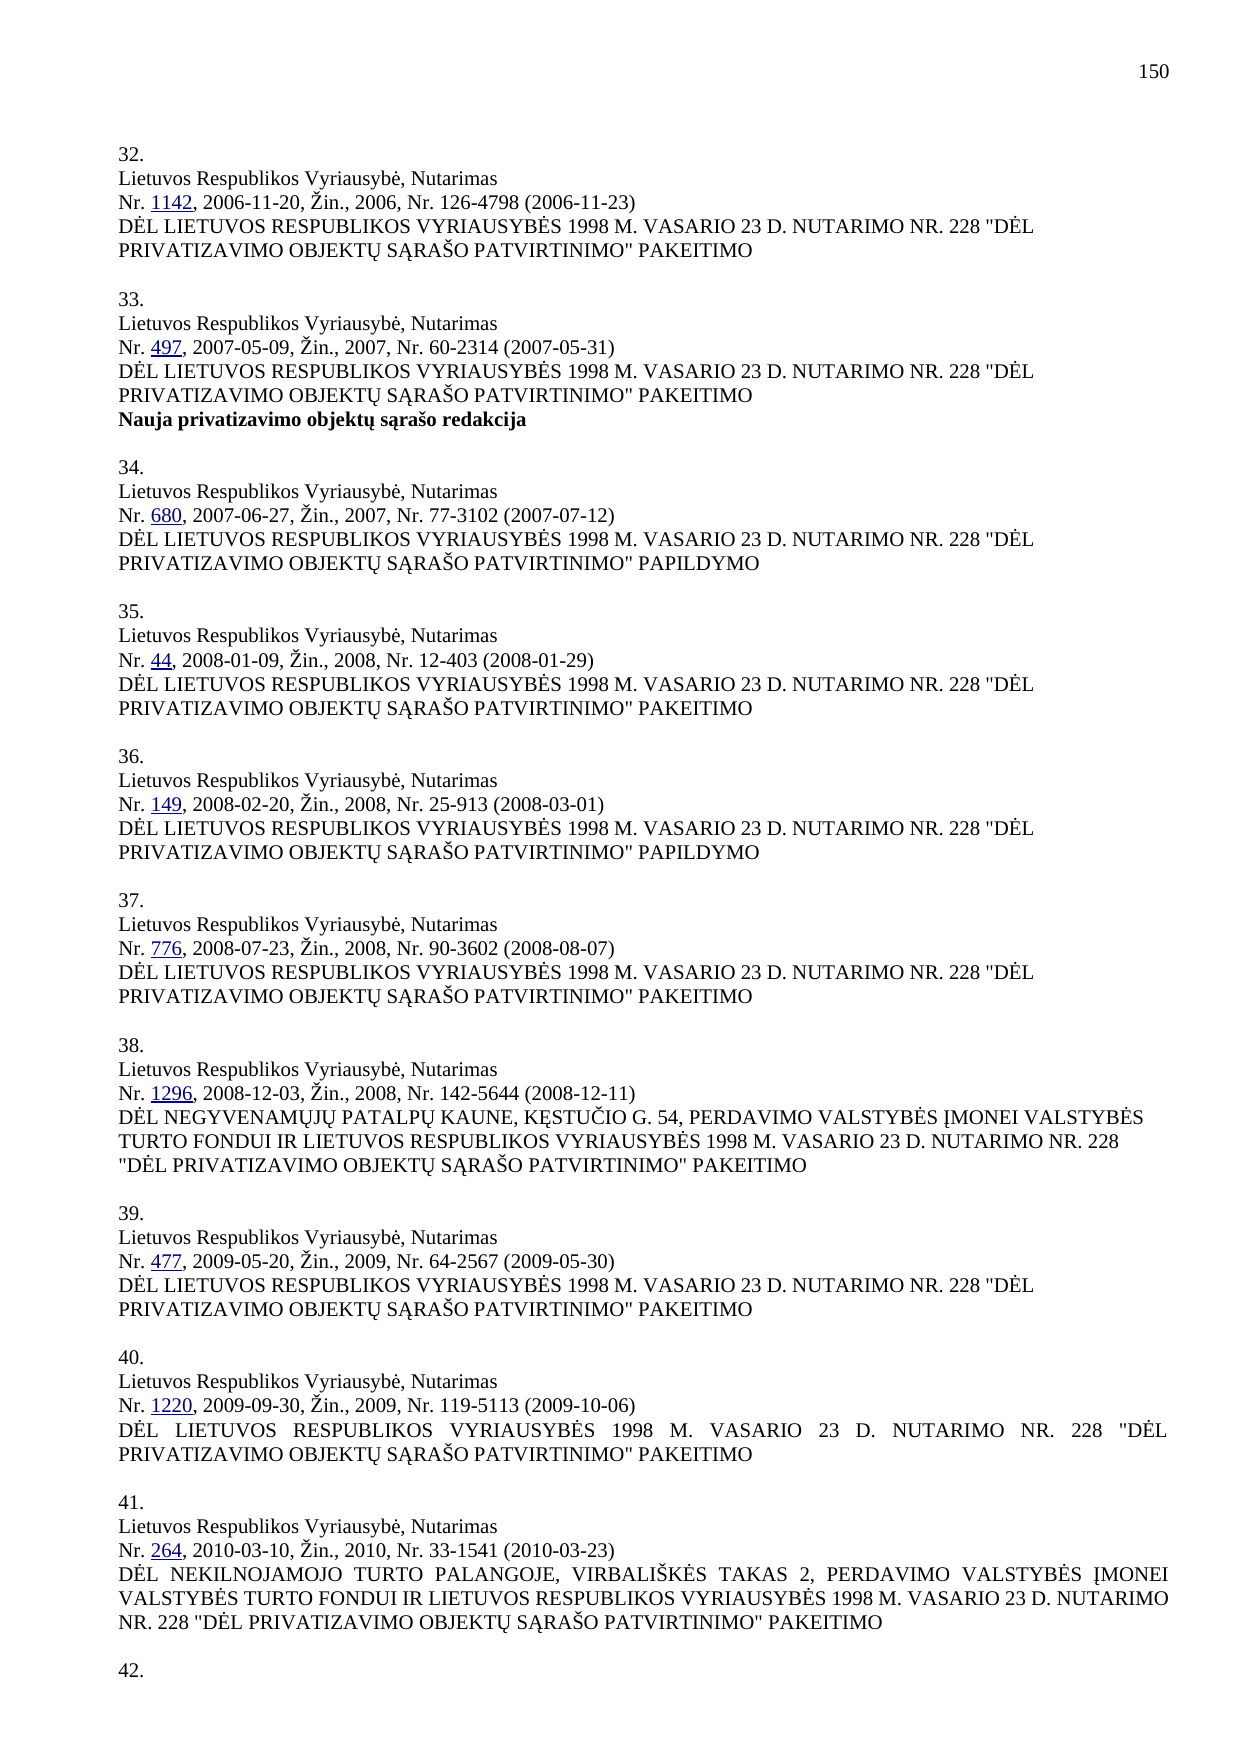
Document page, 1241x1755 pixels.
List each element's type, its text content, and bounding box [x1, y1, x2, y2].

text DĖL LIETUVOS RESPUBLIKOS VYRIAUSYBĖS 1998 M. VASARIO 23 D. NUTARIMO NR. 228 "DĖL PRIVATIZAVIMO OBJEKTŲ SĄRAŠO PATVIRTINIMO" PAKEITIMO [118, 214, 1169, 262]
text Nr. 1142, 2006-11-20, Žin., 2006, Nr. 126-4798 (2006-11-23) [118, 190, 1169, 214]
text Lietuvos Respublikos Vyriausybė, Nutarimas [118, 768, 1169, 792]
text Nr. 776, 2008-07-23, Žin., 2008, Nr. 90-3602 (2008-08-07) [118, 936, 1169, 960]
text DĖL LIETUVOS RESPUBLIKOS VYRIAUSYBĖS 1998 M. VASARIO 23 D. NUTARIMO NR. 228 "DĖL PRIVATIZAVIMO OBJEKTŲ SĄRAŠO PATVIRTINIMO" PAPILDYMO [118, 527, 1169, 575]
text 34. [118, 455, 1169, 479]
text Lietuvos Respublikos Vyriausybė, Nutarimas [118, 623, 1169, 647]
text 40. [118, 1345, 1169, 1369]
text Nr. 477, 2009-05-20, Žin., 2009, Nr. 64-2567 (2009-05-30) [118, 1249, 1169, 1273]
text 39. [118, 1201, 1169, 1225]
text DĖL LIETUVOS RESPUBLIKOS VYRIAUSYBĖS 1998 M. VASARIO 23 D. NUTARIMO NR. 228 "DĖL PRIVATIZAVIMO OBJEKTŲ SĄRAŠO PATVIRTINIMO" PAKEITIMO [118, 1417, 1169, 1466]
text Lietuvos Respublikos Vyriausybė, Nutarimas [118, 1057, 1169, 1081]
text 37. [118, 888, 1169, 912]
text Lietuvos Respublikos Vyriausybė, Nutarimas [118, 166, 1169, 190]
text DĖL LIETUVOS RESPUBLIKOS VYRIAUSYBĖS 1998 M. VASARIO 23 D. NUTARIMO NR. 228 "DĖL PRIVATIZAVIMO OBJEKTŲ SĄRAŠO PATVIRTINIMO" PAPILDYMO [118, 816, 1169, 864]
text Nr. 1220, 2009-09-30, Žin., 2009, Nr. 119-5113 (2009-10-06) [118, 1393, 1169, 1417]
text Nauja privatizavimo objektų sąrašo redakcija [118, 407, 1169, 431]
text Nr. 44, 2008-01-09, Žin., 2008, Nr. 12-403 (2008-01-29) [118, 647, 1169, 672]
text DĖL LIETUVOS RESPUBLIKOS VYRIAUSYBĖS 1998 M. VASARIO 23 D. NUTARIMO NR. 228 "DĖL PRIVATIZAVIMO OBJEKTŲ SĄRAŠO PATVIRTINIMO" PAKEITIMO [118, 359, 1169, 407]
text DĖL NEGYVENAMŲJŲ PATALPŲ KAUNE, KĘSTUČIO G. 54, PERDAVIMO VALSTYBĖS ĮMONEI VALSTYBĖS TURTO FONDUI IR LIETUVOS RESPUBLIKOS VYRIAUSYBĖS 1998 M. VASARIO 23 D. NUTARIMO NR. 228 "DĖL PRIVATIZAVIMO OBJEKTŲ SĄRAŠO PATVIRTINIMO" PAKEITIMO [118, 1105, 1169, 1177]
text 38. [118, 1032, 1169, 1057]
text Nr. 680, 2007-06-27, Žin., 2007, Nr. 77-3102 (2007-07-12) [118, 503, 1169, 527]
text Lietuvos Respublikos Vyriausybė, Nutarimas [118, 479, 1169, 503]
text Nr. 264, 2010-03-10, Žin., 2010, Nr. 33-1541 (2010-03-23) [118, 1538, 1169, 1562]
text 33. [118, 287, 1169, 311]
text DĖL LIETUVOS RESPUBLIKOS VYRIAUSYBĖS 1998 M. VASARIO 23 D. NUTARIMO NR. 228 "DĖL PRIVATIZAVIMO OBJEKTŲ SĄRAŠO PATVIRTINIMO" PAKEITIMO [118, 1273, 1169, 1321]
text DĖL LIETUVOS RESPUBLIKOS VYRIAUSYBĖS 1998 M. VASARIO 23 D. NUTARIMO NR. 228 "DĖL PRIVATIZAVIMO OBJEKTŲ SĄRAŠO PATVIRTINIMO" PAKEITIMO [118, 960, 1169, 1008]
text Nr. 497, 2007-05-09, Žin., 2007, Nr. 60-2314 (2007-05-31) [118, 335, 1169, 359]
text DĖL NEKILNOJAMOJO TURTO PALANGOJE, VIRBALIŠKĖS TAKAS 2, PERDAVIMO VALSTYBĖS ĮMONEI VALSTYBĖS TURTO FONDUI IR LIETUVOS RESPUBLIKOS VYRIAUSYBĖS 1998 M. VASARIO 23 D. NUTARIMO NR. 228 "DĖL PRIVATIZAVIMO OBJEKTŲ SĄRAŠO PATVIRTINIMO" PAKEITIMO [118, 1562, 1169, 1634]
text 42. [118, 1658, 1169, 1682]
text Nr. 1296, 2008-12-03, Žin., 2008, Nr. 142-5644 (2008-12-11) [118, 1081, 1169, 1105]
text Nr. 149, 2008-02-20, Žin., 2008, Nr. 25-913 (2008-03-01) [118, 792, 1169, 816]
text 36. [118, 744, 1169, 768]
text Lietuvos Respublikos Vyriausybė, Nutarimas [118, 1225, 1169, 1249]
text 32. [118, 142, 1169, 166]
text 41. [118, 1490, 1169, 1514]
text Lietuvos Respublikos Vyriausybė, Nutarimas [118, 1514, 1169, 1538]
text 35. [118, 599, 1169, 623]
text Lietuvos Respublikos Vyriausybė, Nutarimas [118, 1369, 1169, 1393]
text DĖL LIETUVOS RESPUBLIKOS VYRIAUSYBĖS 1998 M. VASARIO 23 D. NUTARIMO NR. 228 "DĖL PRIVATIZAVIMO OBJEKTŲ SĄRAŠO PATVIRTINIMO" PAKEITIMO [118, 672, 1169, 720]
text Lietuvos Respublikos Vyriausybė, Nutarimas [118, 912, 1169, 936]
text Lietuvos Respublikos Vyriausybė, Nutarimas [118, 311, 1169, 335]
